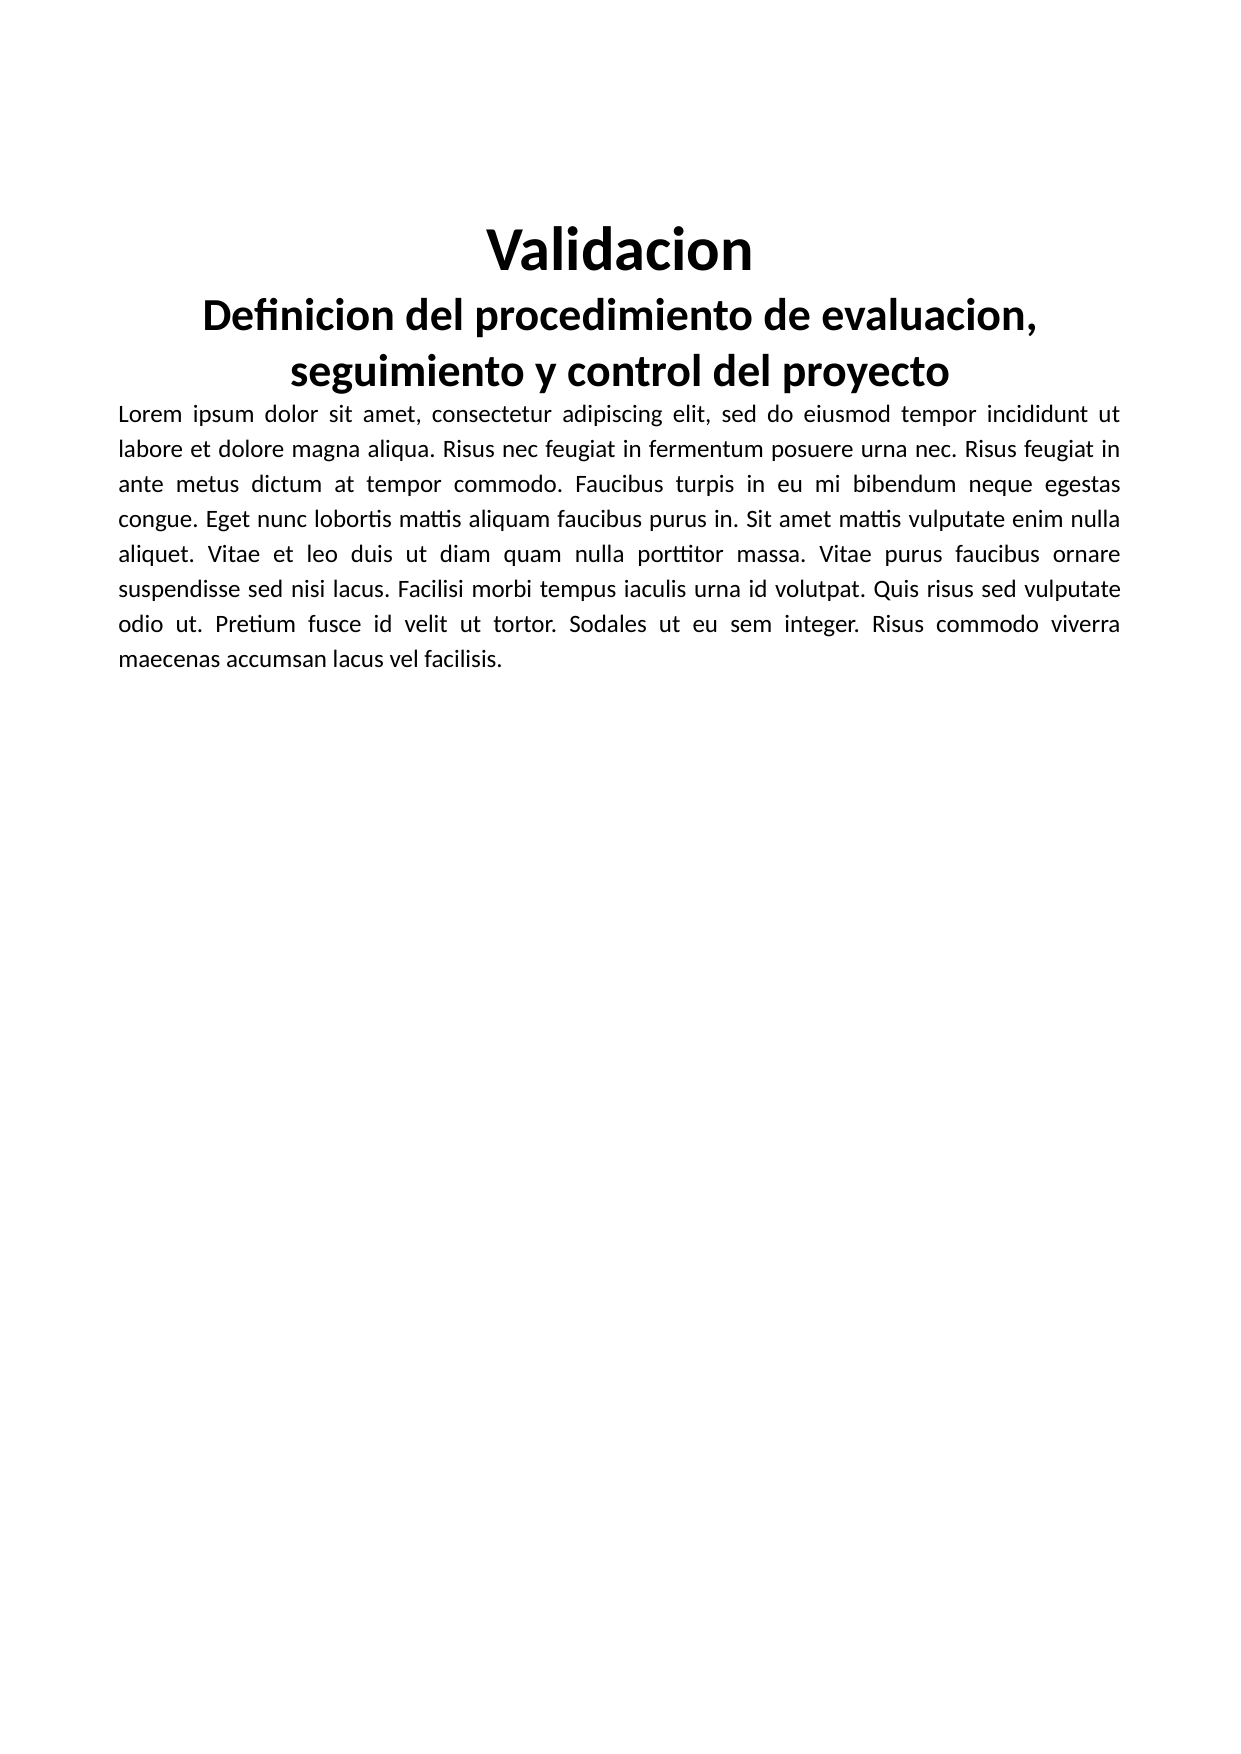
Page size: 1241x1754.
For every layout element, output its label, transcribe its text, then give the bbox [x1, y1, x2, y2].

text Lorem ipsum dolor sit amet, consectetur adipiscing elit, sed do eiusmod tempor incididunt ut labore et dolore magna aliqua. Risus nec feugiat in fermentum posuere urna nec. Risus feugiat in ante metus dictum at tempor commodo. Faucibus turpis in eu mi bibendum neque egestas congue. Eget nunc lobortis mattis aliquam faucibus purus in. Sit amet mattis vulputate enim nulla aliquet. Vitae et leo duis ut diam quam nulla porttitor massa. Vitae purus faucibus ornare suspendisse sed nisi lacus. Facilisi morbi tempus iaculis urna id volutpat. Quis risus sed vulputate odio ut. Pretium fusce id velit ut tortor. Sodales ut eu sem integer. Risus commodo viverra maecenas accumsan lacus vel facilisis. [118, 398, 1122, 673]
text Definicion del procedimiento de evaluacion, seguimiento y control del proyecto [118, 286, 1122, 398]
text Validacion [118, 210, 1122, 286]
